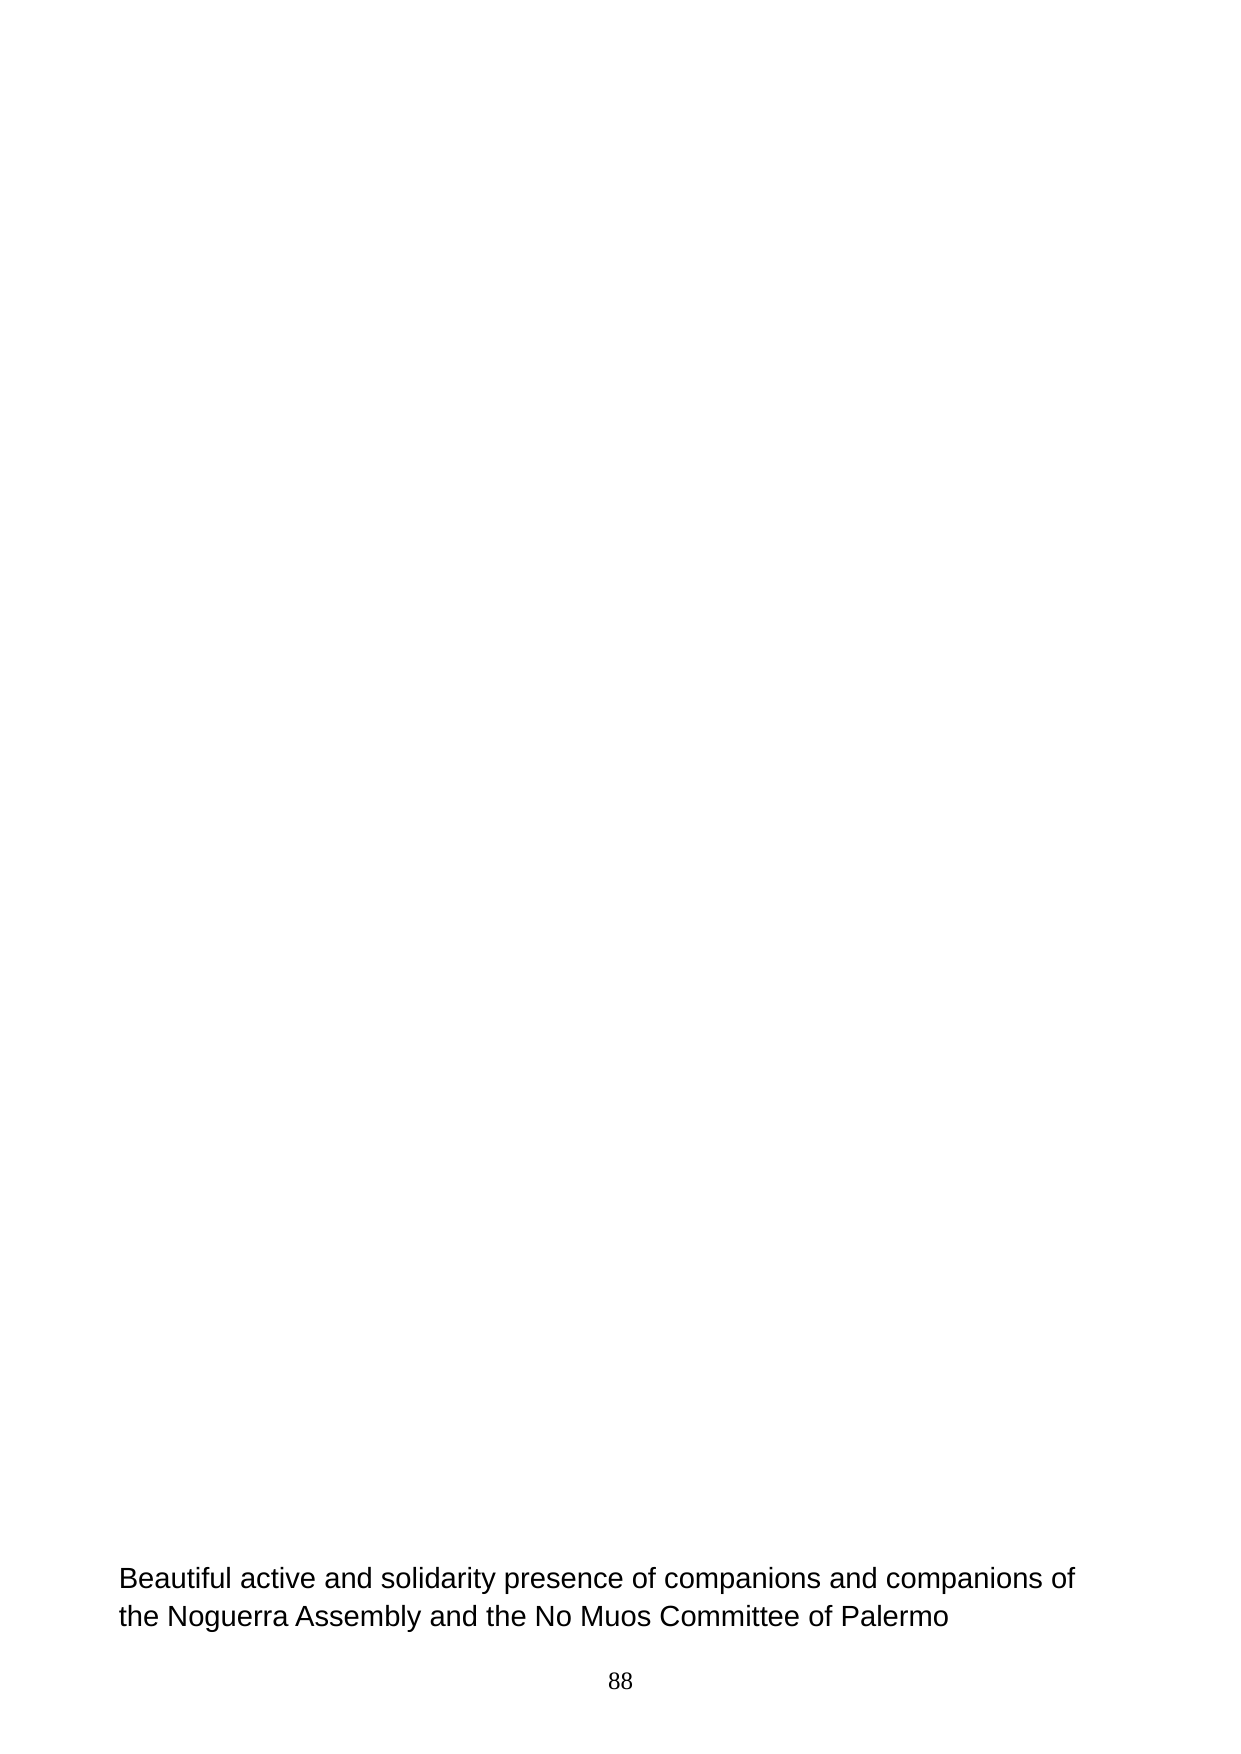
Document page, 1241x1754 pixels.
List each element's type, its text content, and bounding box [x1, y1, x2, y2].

text Beautiful active and solidarity presence of companions and companions of the Noguerra Assembly and the No Muos Committee of Palermo [118, 944, 1122, 1633]
